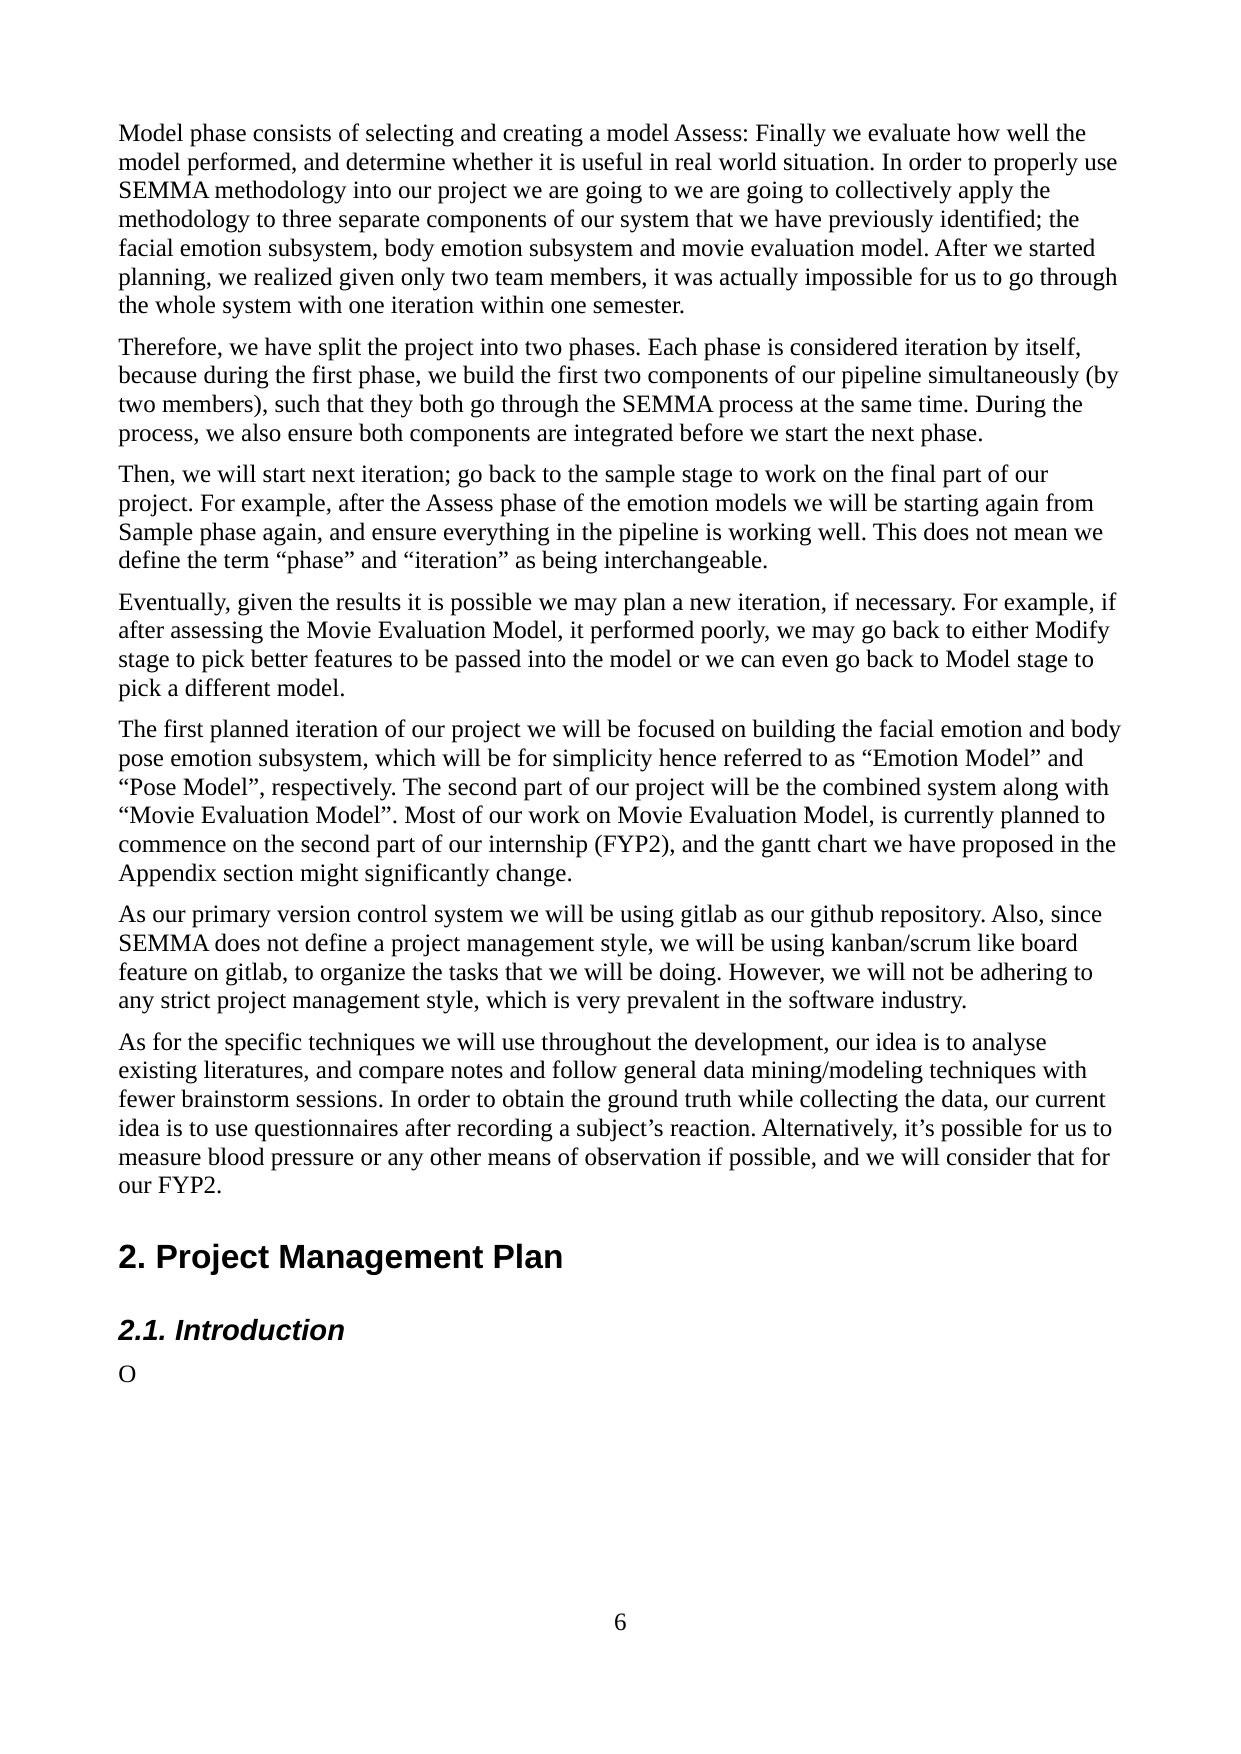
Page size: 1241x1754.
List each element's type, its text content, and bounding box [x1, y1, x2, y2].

text The first planned iteration of our project we will be focused on building the facial emotion and body pose emotion subsystem, which will be for simplicity hence referred to as “Emotion Model” and “Pose Model”, respectively. The second part of our project will be the combined system along with “Movie Evaluation Model”. Most of our work on Movie Evaluation Model, is currently planned to commence on the second part of our internship (FYP2), and the gantt chart we have proposed in the Appendix section might significantly change. [118, 714, 1122, 887]
text Then, we will start next iteration; go back to the sample stage to work on the final part of our project. For example, after the Assess phase of the emotion models we will be starting again from Sample phase again, and ensure everything in the pipeline is working well. This does not mean we define the term “phase” and “iteration” as being interchangeable. [118, 459, 1122, 574]
subtitle Project Management Plan [118, 1237, 1122, 1276]
text O [118, 1359, 1122, 1388]
subtitle Introduction [118, 1313, 1122, 1347]
text As our primary version control system we will be using gitlab as our github repository. Also, since SEMMA does not define a project management style, we will be using kanban/scrum like board feature on gitlab, to organize the tasks that we will be doing. However, we will not be adhering to any strict project management style, which is very prevalent in the software industry. [118, 899, 1122, 1014]
text As for the specific techniques we will use throughout the development, our idea is to analyse existing literatures, and compare notes and follow general data mining/modeling techniques with fewer brainstorm sessions. In order to obtain the ground truth while collecting the data, our current idea is to use questionnaires after recording a subject’s reaction. Alternatively, it’s possible for us to measure blood pressure or any other means of observation if possible, and we will consider that for our FYP2. [118, 1027, 1122, 1199]
text Eventually, given the results it is possible we may plan a new iteration, if necessary. For example, if after assessing the Movie Evaluation Model, it performed poorly, we may go back to either Modify stage to pick better features to be passed into the model or we can even go back to Model stage to pick a different model. [118, 587, 1122, 702]
text Therefore, we have split the project into two phases. Each phase is considered iteration by itself, because during the first phase, we build the first two components of our pipeline simultaneously (by two members), such that they both go through the SEMMA process at the same time. During the process, we also ensure both components are integrated before we start the next phase. [118, 332, 1122, 447]
text Model phase consists of selecting and creating a model Assess: Finally we evaluate how well the model performed, and determine whether it is useful in real world situation. In order to properly use SEMMA methodology into our project we are going to we are going to collectively apply the methodology to three separate components of our system that we have previously identified; the facial emotion subsystem, body emotion subsystem and movie evaluation model. After we started planning, we realized given only two team members, it was actually impossible for us to go through the whole system with one iteration within one semester. [118, 118, 1122, 319]
